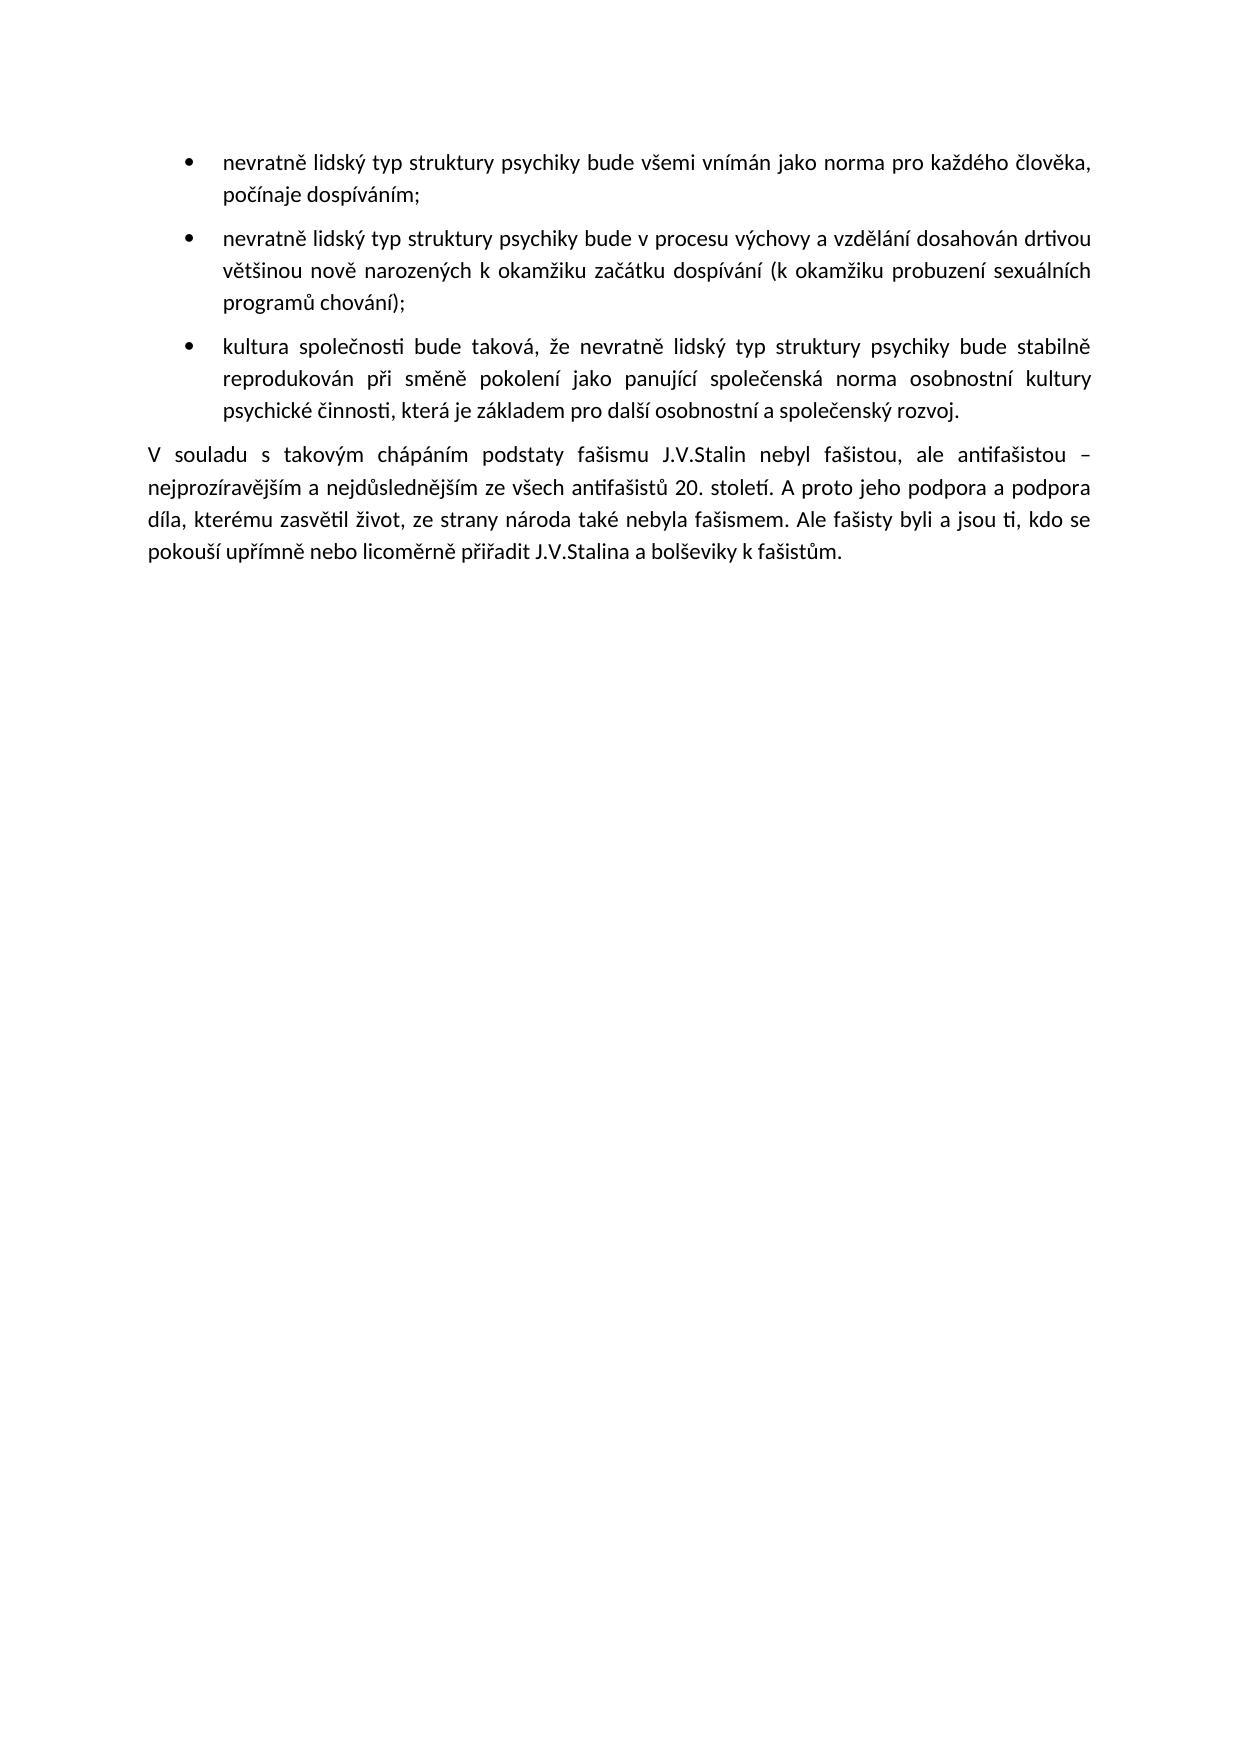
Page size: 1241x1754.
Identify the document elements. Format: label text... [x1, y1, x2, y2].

text V souladu s takovým chápáním podstaty fašismu J.V.Stalin nebyl fašistou, ale antifašistou – nejprozíravějším a nejdůslednějším ze všech antifašistů 20. století. A proto jeho podpora a podpora díla, kterému zasvětil život, ze strany národa také nebyla fašismem. Ale fašisty byli a jsou ti, kdo se pokouší upřímně nebo licoměrně přiřadit J.V.Stalina a bolševiky k fašistům. [148, 440, 1093, 565]
list nevratně lidský typ struktury psychiky bude všemi vnímán jako norma pro každého člověka, počínaje dospíváním; [185, 148, 1093, 208]
list kultura společnosti bude taková, že nevratně lidský typ struktury psychiky bude stabilně reprodukován při směně pokolení jako panující společenská norma osobnostní kultury psychické činnosti, která je základem pro další osobnostní a společenský rozvoj. [185, 332, 1093, 424]
list nevratně lidský typ struktury psychiky bude v procesu výchovy a vzdělání dosahován drtivou většinou nově narozených k okamžiku začátku dospívání (k okamžiku probuzení sexuálních programů chování); [185, 224, 1093, 316]
